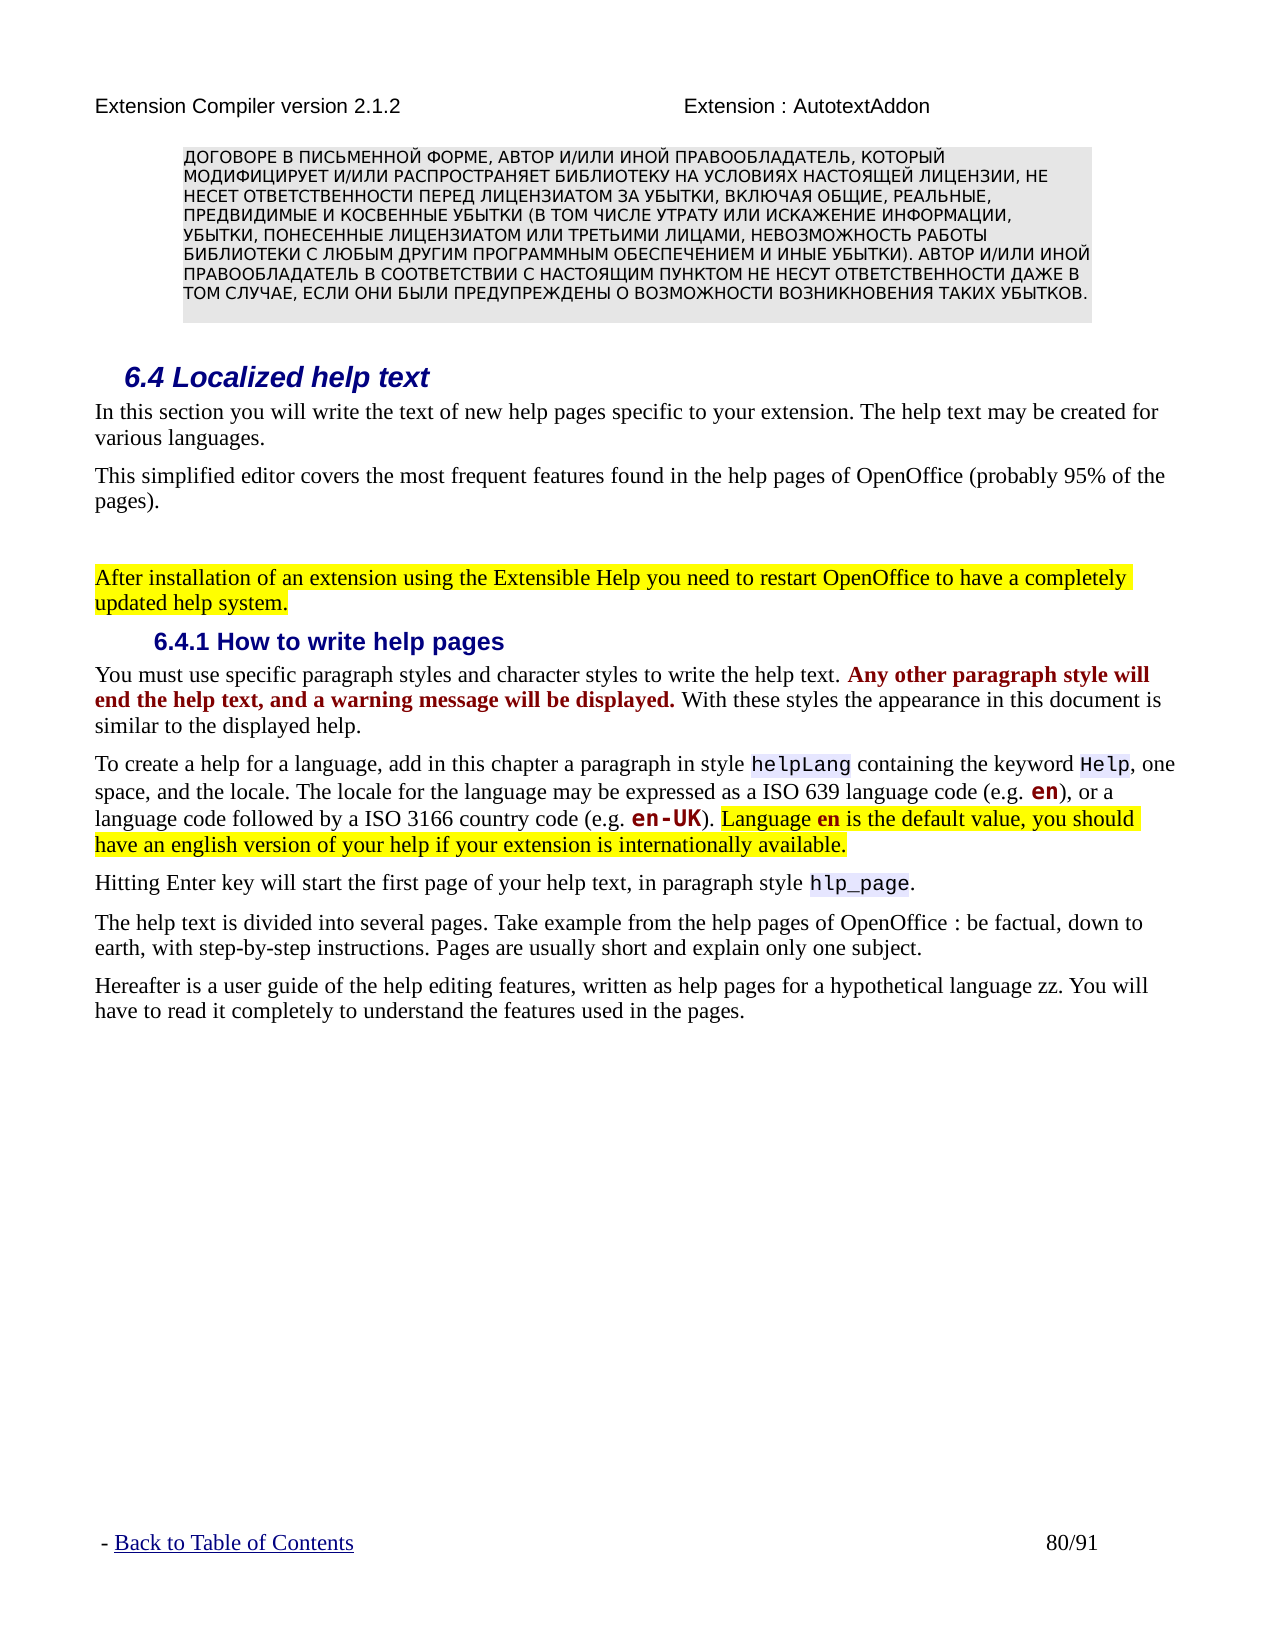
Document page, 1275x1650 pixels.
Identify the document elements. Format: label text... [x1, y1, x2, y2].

text After installation of an extension using the Extensible Help you need to restart OpenOffice to have a completely updated help system. [94, 564, 1181, 615]
text Hitting Enter key will start the first page of your help text, in paragraph style hlp_page. [94, 870, 1181, 897]
subtitle Localized help text [124, 361, 1181, 393]
text ДОГОВОРЕ В ПИСЬМЕННОЙ ФОРМЕ, АВТОР И/ИЛИ ИНОЙ ПРАВООБЛАДАТЕЛЬ, КОТОРЫЙ МОДИФИЦИРУЕТ И/ИЛИ РАСПРОСТРАНЯЕТ БИБЛИОТЕКУ НА УСЛОВИЯХ НАСТОЯЩЕЙ ЛИЦЕНЗИИ, НЕ НЕСЕТ ОТВЕТСТВЕННОСТИ ПЕРЕД ЛИЦЕНЗИАТОМ ЗА УБЫТКИ, ВКЛЮЧАЯ ОБЩИЕ, РЕАЛЬНЫЕ, ПРЕДВИДИМЫЕ И КОСВЕННЫЕ УБЫТКИ (В ТОМ ЧИСЛЕ УТРАТУ ИЛИ ИСКАЖЕНИЕ ИНФОРМАЦИИ, УБЫТКИ, ПОНЕСЕННЫЕ ЛИЦЕНЗИАТОМ ИЛИ ТРЕТЬИМИ ЛИЦАМИ, НЕВОЗМОЖНОСТЬ РАБОТЫ БИБЛИОТЕКИ С ЛЮБЫМ ДРУГИМ ПРОГРАММНЫМ ОБЕСПЕЧЕНИЕМ И ИНЫЕ УБЫТКИ). АВТОР И/ИЛИ ИНОЙ ПРАВООБЛАДАТЕЛЬ В СООТВЕТСТВИИ С НАСТОЯЩИМ ПУНКТОМ НЕ НЕСУТ ОТВЕТСТВЕННОСТИ ДАЖЕ В ТОМ СЛУЧАЕ, ЕСЛИ ОНИ БЫЛИ ПРЕДУПРЕЖДЕНЫ О ВОЗМОЖНОСТИ ВОЗНИКНОВЕНИЯ ТАКИХ УБЫТКОВ. [183, 147, 1092, 303]
text Hereafter is a user guide of the help editing features, written as help pages for a hypothetical language zz. You will have to read it completely to understand the features used in the pages. [94, 973, 1181, 1024]
text The help text is divided into several pages. Take example from the help pages of OpenOffice : be factual, down to earth, with step-by-step instructions. Pages are usually short and explain only one subject. [94, 909, 1181, 960]
text This simplified editor covers the most frequent features found in the help pages of OpenOffice (probably 95% of the pages). [94, 463, 1181, 514]
text You must use specific paragraph styles and character styles to write the help text. Any other paragraph style will end the help text, and a warning message will be displayed. With these styles the appearance in this document is similar to the displayed help. [94, 662, 1181, 738]
text To create a help for a language, add in this chapter a paragraph in style helpLang containing the keyword Help, one space, and the locale. The locale for the language may be expressed as a ISO 639 language code (e.g. en), or a language code followed by a ISO 3166 country code (e.g. en-UK). Language en is the default value, you should have an english version of your help if your extension is internationally available. [94, 751, 1181, 857]
subtitle How to write help pages [153, 628, 1181, 656]
text In this section you will write the text of new help pages specific to your extension. The help text may be created for various languages. [94, 399, 1181, 450]
